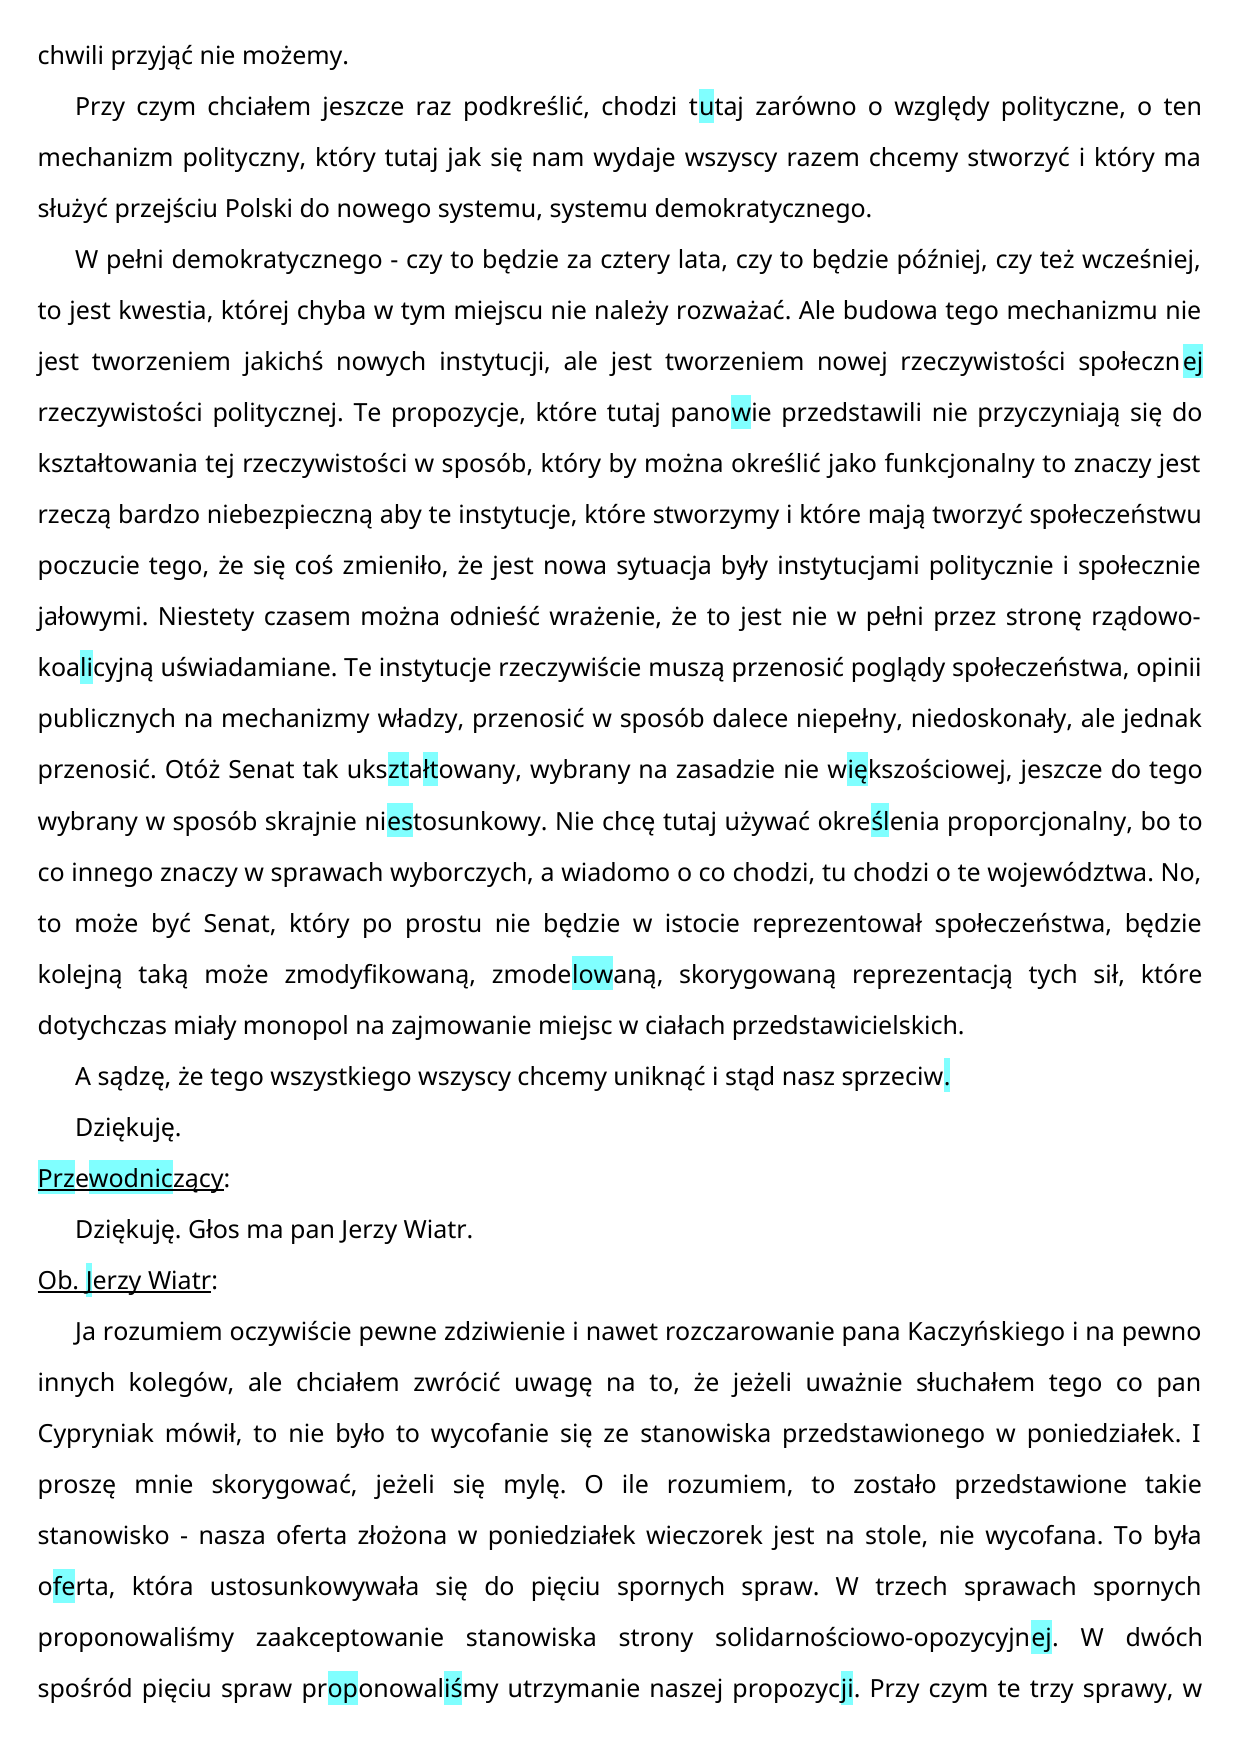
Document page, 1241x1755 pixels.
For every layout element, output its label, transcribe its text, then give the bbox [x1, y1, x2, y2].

text chwili przyjąć nie możemy. [37, 37, 1203, 72]
text Dziękuję. Głos ma pan Jerzy Wiatr. [37, 1211, 1203, 1246]
text Przy czym chciałem jeszcze raz podkreślić, chodzi tutaj zarówno o względy polityczne, o ten mechanizm polityczny, który tutaj jak się nam wydaje wszyscy razem chcemy stworzyć i który ma służyć przejściu Polski do nowego systemu, systemu demokratycznego. [37, 88, 1203, 225]
text Dziękuję. [37, 1109, 1203, 1143]
text A sądzę, że tego wszystkiego wszyscy chcemy uniknąć i stąd nasz sprzeciw. [37, 1058, 1203, 1092]
text Ja rozumiem oczywiście pewne zdziwienie i nawet rozczarowanie pana Kaczyńskiego i na pewno innych kolegów, ale chciałem zwrócić uwagę na to, że jeżeli uważnie słuchałem tego co pan Cypryniak mówił, to nie było to wycofanie się ze stanowiska przedstawionego w poniedziałek. I proszę mnie skorygować, jeżeli się mylę. O ile rozumiem, to zostało przedstawione takie stanowisko - nasza oferta złożona w poniedziałek wieczorek jest na stole, nie wycofana. To była oferta, która ustosunkowywała się do pięciu spornych spraw. W trzech sprawach spornych proponowaliśmy zaakceptowanie stanowiska strony solidarnościowo-opozycyjnej. W dwóch spośród pięciu spraw proponowaliśmy utrzymanie naszej propozycji. Przy czym te trzy sprawy, w [37, 1313, 1203, 1705]
text Ob. Jerzy Wiatr: [37, 1262, 1203, 1297]
text Przewodniczący: [37, 1160, 1203, 1194]
text W pełni demokratycznego - czy to będzie za cztery lata, czy to będzie później, czy też wcześniej, to jest kwestia, której chyba w tym miejscu nie należy rozważać. Ale budowa tego mechanizmu nie jest tworzeniem jakichś nowych instytucji, ale jest tworzeniem nowej rzeczywistości społecznej rzeczywistości politycznej. Te propozycje, które tutaj panowie przedstawili nie przyczyniają się do kształtowania tej rzeczywistości w sposób, który by można określić jako funkcjonalny to znaczy jest rzeczą bardzo niebezpieczną aby te instytucje, które stworzymy i które mają tworzyć społeczeństwu poczucie tego, że się coś zmieniło, że jest nowa sytuacja były instytucjami politycznie i społecznie jałowymi. Niestety czasem można odnieść wrażenie, że to jest nie w pełni przez stronę rządowo-koalicyjną uświadamiane. Te instytucje rzeczywiście muszą przenosić poglądy społeczeństwa, opinii publicznych na mechanizmy władzy, przenosić w sposób dalece niepełny, niedoskonały, ale jednak przenosić. Otóż Senat tak ukształtowany, wybrany na zasadzie nie większościowej, jeszcze do tego wybrany w sposób skrajnie niestosunkowy. Nie chcę tutaj używać określenia proporcjonalny, bo to co innego znaczy w sprawach wyborczych, a wiadomo o co chodzi, tu chodzi o te województwa. No, to może być Senat, który po prostu nie będzie w istocie reprezentował społeczeństwa, będzie kolejną taką może zmodyfikowaną, zmodelowaną, skorygowaną reprezentacją tych sił, które dotychczas miały monopol na zajmowanie miejsc w ciałach przedstawicielskich. [37, 242, 1203, 1041]
